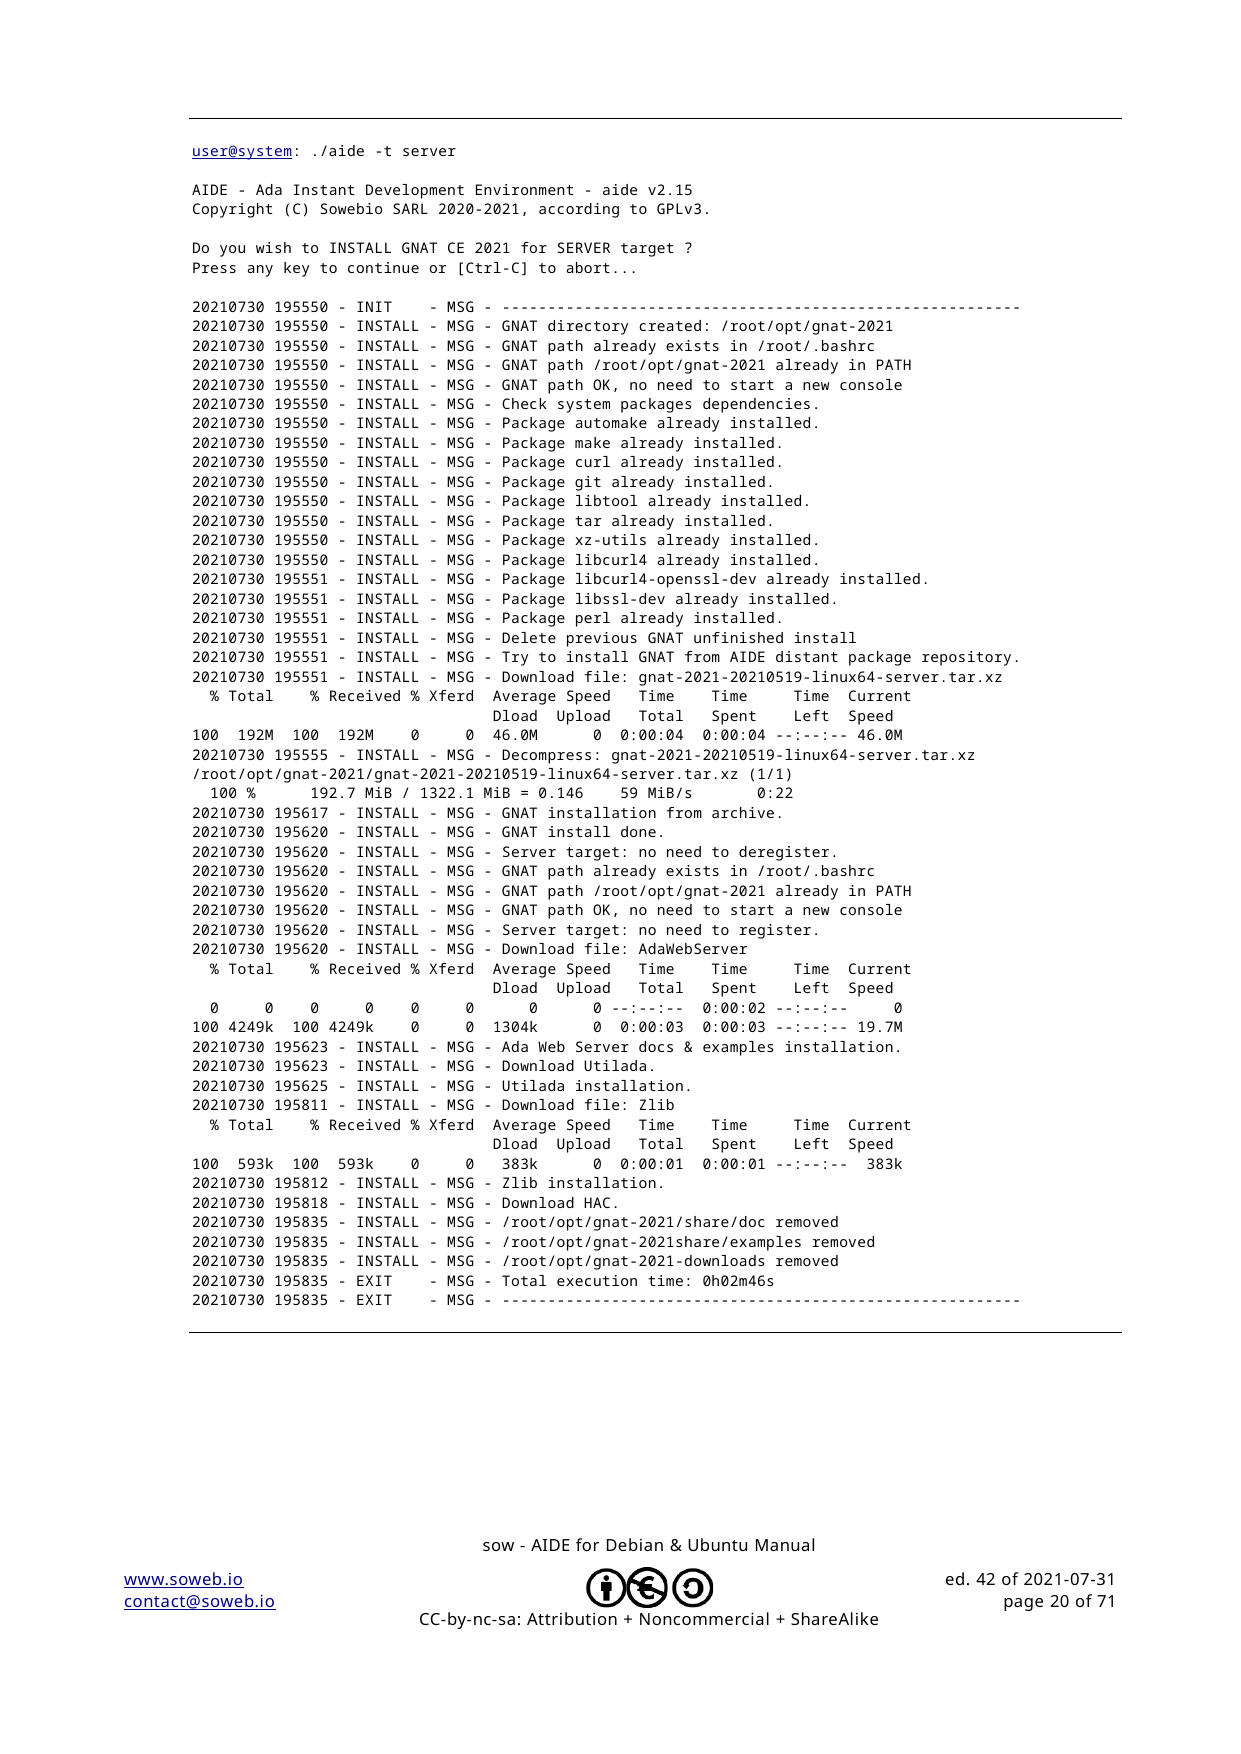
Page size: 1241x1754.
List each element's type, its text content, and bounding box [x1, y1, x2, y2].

list 20210730 195550 - INSTALL - MSG - Package tar already installed. [189, 508, 1122, 527]
list 20210730 195550 - INSTALL - MSG - Check system packages dependencies. [189, 391, 1122, 410]
list 20210730 195623 - INSTALL - MSG - Download Utilada. [189, 1053, 1122, 1073]
list Dload Upload Total Spent Left Speed [189, 1131, 1122, 1151]
list 20210730 195551 - INSTALL - MSG - Package libcurl4-openssl-dev already installed. [189, 566, 1122, 586]
list Dload Upload Total Spent Left Speed [189, 975, 1122, 995]
list 20210730 195550 - INSTALL - MSG - GNAT directory created: /root/opt/gnat-2021 [189, 313, 1122, 332]
list 20210730 195550 - INSTALL - MSG - Package libtool already installed. [189, 488, 1122, 508]
list 20210730 195620 - INSTALL - MSG - Server target: no need to register. [189, 917, 1122, 936]
list 20210730 195550 - INSTALL - MSG - Package xz-utils already installed. [189, 527, 1122, 547]
picture [672, 1567, 714, 1608]
list 20210730 195620 - INSTALL - MSG - Download file: AdaWebServer [189, 936, 1122, 956]
list 100 192M 100 192M 0 0 46.0M 0 0:00:04 0:00:04 --:--:-- 46.0M [189, 722, 1122, 741]
list 20210730 195835 - EXIT - MSG - --------------------------------------------------------- [189, 1287, 1122, 1332]
list Press any key to continue or [Ctrl-C] to abort... [189, 254, 1122, 277]
list 20210730 195835 - INSTALL - MSG - /root/opt/gnat-2021share/examples removed [189, 1228, 1122, 1248]
list 20210730 195811 - INSTALL - MSG - Download file: Zlib [189, 1092, 1122, 1112]
list 20210730 195835 - EXIT - MSG - Total execution time: 0h02m46s [189, 1267, 1122, 1287]
list 20210730 195625 - INSTALL - MSG - Utilada installation. [189, 1073, 1122, 1092]
list Copyright (C) Sowebio SARL 2020-2021, according to GPLv3. [189, 196, 1122, 218]
list 20210730 195550 - INSTALL - MSG - GNAT path /root/opt/gnat-2021 already in PATH [189, 352, 1122, 371]
list 100 4249k 100 4249k 0 0 1304k 0 0:00:03 0:00:03 --:--:-- 19.7M [189, 1014, 1122, 1034]
list 20210730 195550 - INSTALL - MSG - Package make already installed. [189, 430, 1122, 449]
list Dload Upload Total Spent Left Speed [189, 702, 1122, 722]
list 20210730 195555 - INSTALL - MSG - Decompress: gnat-2021-20210519-linux64-server.tar.xz [189, 741, 1122, 761]
list 20210730 195617 - INSTALL - MSG - GNAT installation from archive. [189, 800, 1122, 819]
list 100 % 192.7 MiB / 1322.1 MiB = 0.146 59 MiB/s 0:22 [189, 780, 1122, 800]
list 20210730 195623 - INSTALL - MSG - Ada Web Server docs & examples installation. [189, 1034, 1122, 1053]
list 20210730 195551 - INSTALL - MSG - Delete previous GNAT unfinished install [189, 624, 1122, 644]
list 20210730 195550 - INSTALL - MSG - Package git already installed. [189, 469, 1122, 488]
list 20210730 195620 - INSTALL - MSG - Server target: no need to deregister. [189, 839, 1122, 858]
list Do you wish to INSTALL GNAT CE 2021 for SERVER target ? [189, 235, 1122, 254]
list 20210730 195835 - INSTALL - MSG - /root/opt/gnat-2021/share/doc removed [189, 1209, 1122, 1228]
list user@system: ./aide -t server [189, 119, 1122, 160]
list 100 593k 100 593k 0 0 383k 0 0:00:01 0:00:01 --:--:-- 383k [189, 1151, 1122, 1170]
list 20210730 195620 - INSTALL - MSG - GNAT install done. [189, 819, 1122, 839]
list 20210730 195550 - INIT - MSG - --------------------------------------------------------- [189, 293, 1122, 313]
list % Total % Received % Xferd Average Speed Time Time Time Current [189, 956, 1122, 975]
list AIDE - Ada Instant Development Environment - aide v2.15 [189, 177, 1122, 196]
list 20210730 195550 - INSTALL - MSG - Package libcurl4 already installed. [189, 547, 1122, 566]
list 20210730 195550 - INSTALL - MSG - Package curl already installed. [189, 449, 1122, 469]
picture [585, 1567, 668, 1608]
list 20210730 195550 - INSTALL - MSG - Package automake already installed. [189, 410, 1122, 430]
list 20210730 195835 - INSTALL - MSG - /root/opt/gnat-2021-downloads removed [189, 1248, 1122, 1267]
list 20210730 195551 - INSTALL - MSG - Download file: gnat-2021-20210519-linux64-server.tar.xz [189, 663, 1122, 683]
list % Total % Received % Xferd Average Speed Time Time Time Current [189, 683, 1122, 702]
list 20210730 195551 - INSTALL - MSG - Package perl already installed. [189, 605, 1122, 624]
list 20210730 195620 - INSTALL - MSG - GNAT path OK, no need to start a new console [189, 897, 1122, 917]
list 20210730 195620 - INSTALL - MSG - GNAT path /root/opt/gnat-2021 already in PATH [189, 878, 1122, 897]
list 20210730 195551 - INSTALL - MSG - Package libssl-dev already installed. [189, 586, 1122, 605]
list /root/opt/gnat-2021/gnat-2021-20210519-linux64-server.tar.xz (1/1) [189, 761, 1122, 780]
list 20210730 195620 - INSTALL - MSG - GNAT path already exists in /root/.bashrc [189, 858, 1122, 878]
list 20210730 195818 - INSTALL - MSG - Download HAC. [189, 1189, 1122, 1209]
list 20210730 195550 - INSTALL - MSG - GNAT path already exists in /root/.bashrc [189, 332, 1122, 352]
list % Total % Received % Xferd Average Speed Time Time Time Current [189, 1112, 1122, 1131]
list 0 0 0 0 0 0 0 0 --:--:-- 0:00:02 --:--:-- 0 [189, 995, 1122, 1014]
list 20210730 195812 - INSTALL - MSG - Zlib installation. [189, 1170, 1122, 1189]
list 20210730 195550 - INSTALL - MSG - GNAT path OK, no need to start a new console [189, 371, 1122, 391]
list 20210730 195551 - INSTALL - MSG - Try to install GNAT from AIDE distant package repository. [189, 644, 1122, 663]
